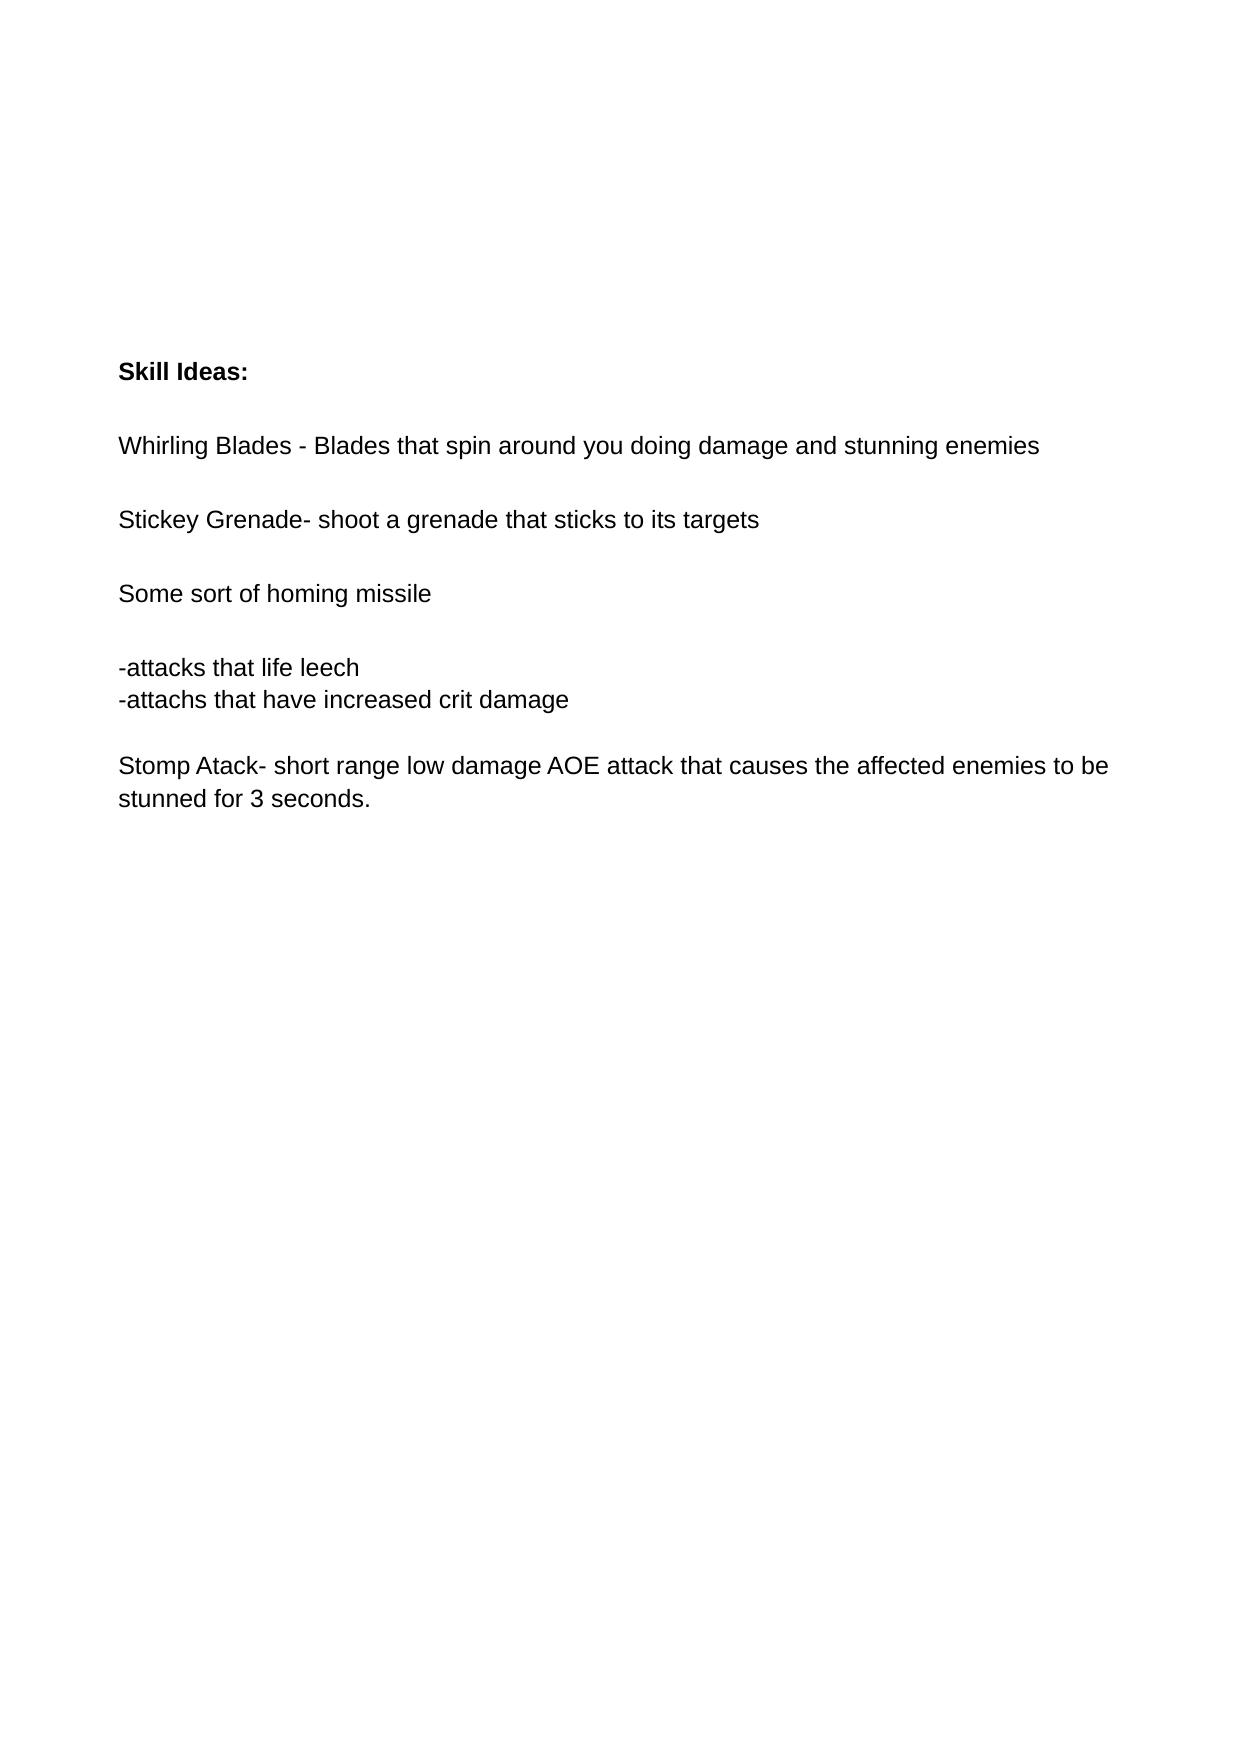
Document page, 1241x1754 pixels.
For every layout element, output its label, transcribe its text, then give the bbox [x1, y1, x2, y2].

text -attachs that have increased crit damage [118, 685, 1122, 714]
text Stomp Atack- short range low damage AOE attack that causes the affected enemies to be stunned for 3 seconds. [118, 751, 1122, 812]
text Whirling Blades - Blades that spin around you doing damage and stunning enemies [118, 431, 1122, 459]
text Skill Ideas: [118, 357, 1122, 386]
text Stickey Grenade- shoot a grenade that sticks to its targets [118, 505, 1122, 533]
text -attacks that life leech [118, 653, 1122, 681]
text Some sort of homing missile [118, 579, 1122, 607]
